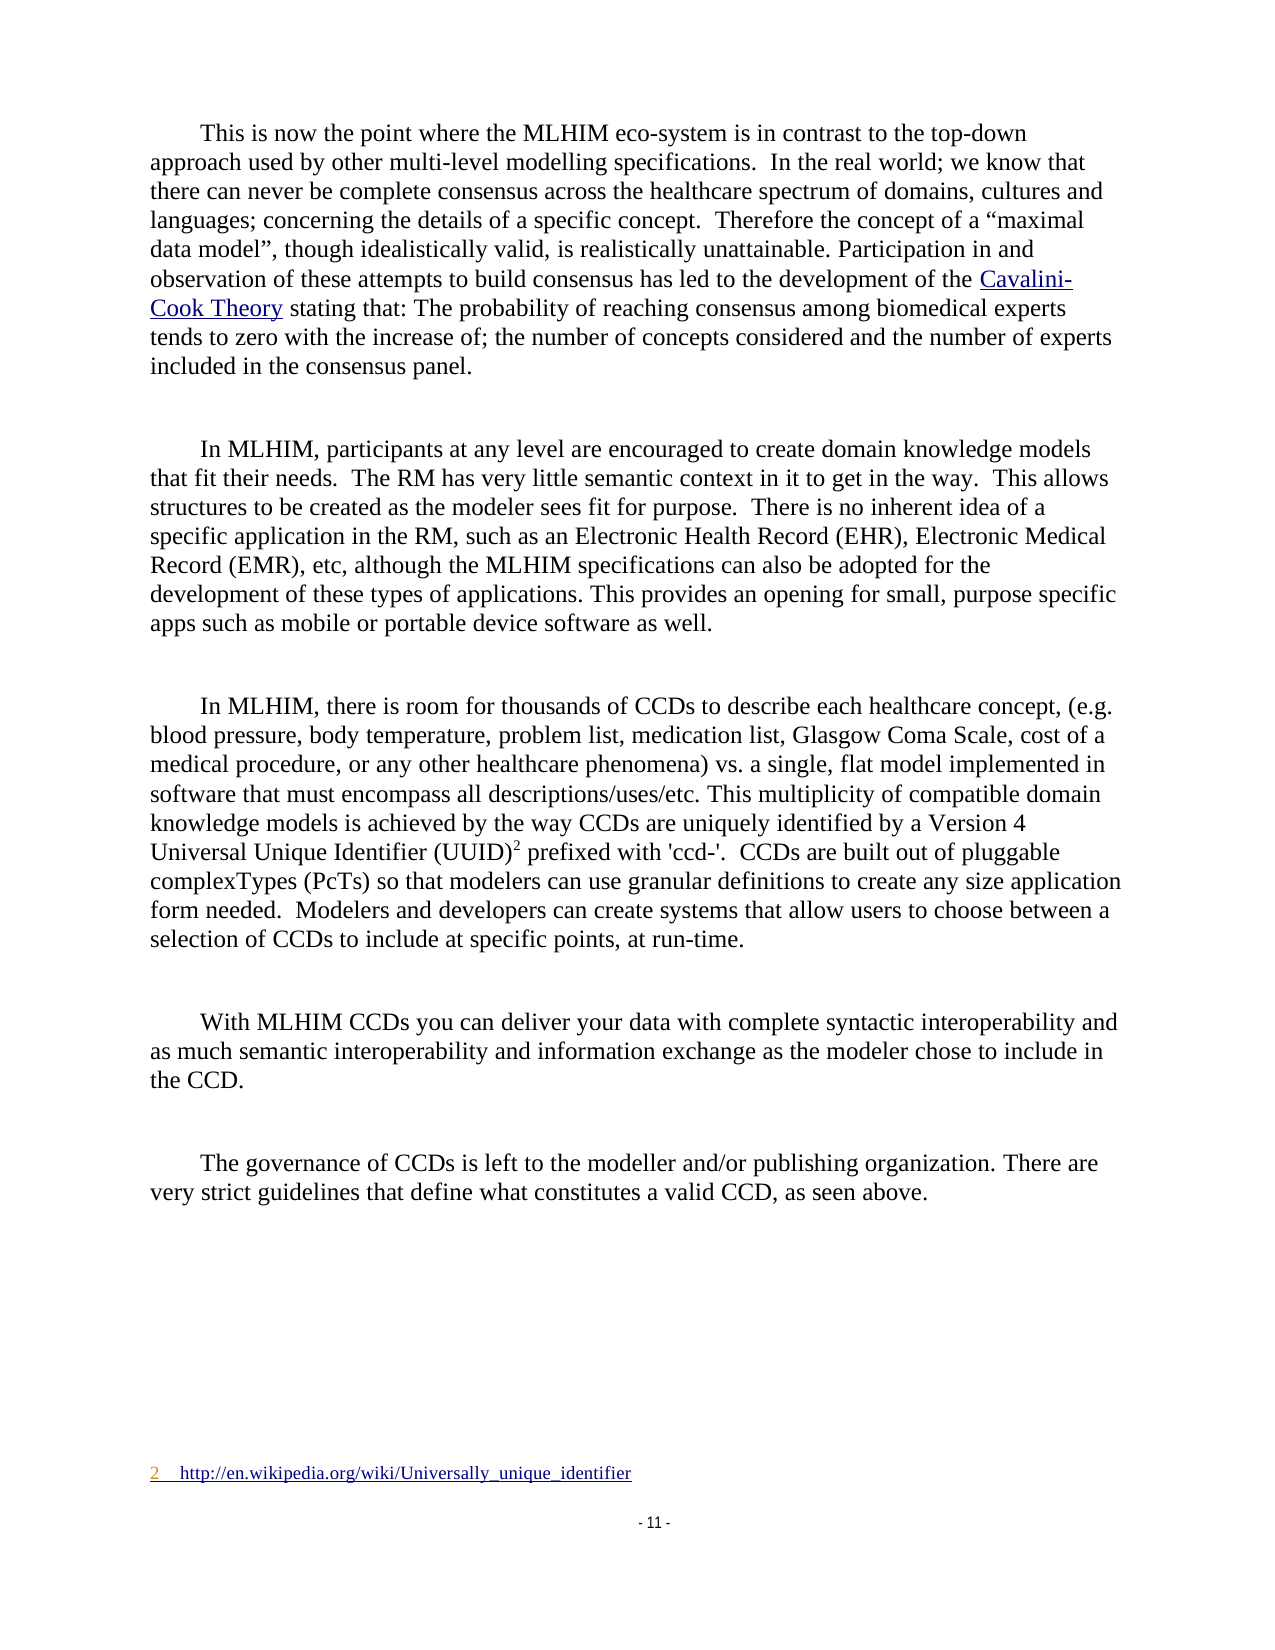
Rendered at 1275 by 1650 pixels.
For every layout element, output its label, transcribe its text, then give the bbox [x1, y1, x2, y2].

text This is now the point where the MLHIM eco-system is in contrast to the top-down approach used by other multi-level modelling specifications. In the real world; we know that there can never be complete consensus across the healthcare spectrum of domains, cultures and languages; concerning the details of a specific concept. Therefore the concept of a “maximal data model”, though idealistically valid, is realistically unattainable. Participation in and observation of these attempts to build consensus has led to the development of the Cavalini-Cook Theory stating that: The probability of reaching consensus among biomedical experts tends to zero with the increase of; the number of concepts considered and the number of experts included in the consensus panel. [150, 118, 1125, 380]
text With MLHIM CCDs you can deliver your data with complete syntactic interoperability and as much semantic interoperability and information exchange as the modeler chose to include in the CCD. [150, 1007, 1125, 1094]
text In MLHIM, there is room for thousands of CCDs to describe each healthcare concept, (e.g. blood pressure, body temperature, problem list, medication list, Glasgow Coma Scale, cost of a medical procedure, or any other healthcare phenomena) vs. a single, flat model implemented in software that must encompass all descriptions/uses/etc. This multiplicity of compatible domain knowledge models is achieved by the way CCDs are uniquely identified by a Version 4 Universal Unique Identifier (UUID) prefixed with 'ccd-'. CCDs are built out of pluggable complexTypes (PcTs) so that modelers can use granular definitions to create any size application form needed. Modelers and developers can create systems that allow users to choose between a selection of CCDs to include at specific points, at run-time. [150, 691, 1125, 953]
text http://en.wikipedia.org/wiki/Universally_unique_identifier [150, 1461, 1125, 1483]
text In MLHIM, participants at any level are encouraged to create domain knowledge models that fit their needs. The RM has very little semantic context in it to get in the way. This allows structures to be created as the modeler sees fit for purpose. There is no inherent idea of a specific application in the RM, such as an Electronic Health Record (EHR), Electronic Medical Record (EMR), etc, although the MLHIM specifications can also be adopted for the development of these types of applications. This provides an opening for small, purpose specific apps such as mobile or portable device software as well. [150, 434, 1125, 637]
text The governance of CCDs is left to the modeller and/or publishing organization. There are very strict guidelines that define what constitutes a valid CCD, as seen above. [150, 1148, 1125, 1206]
